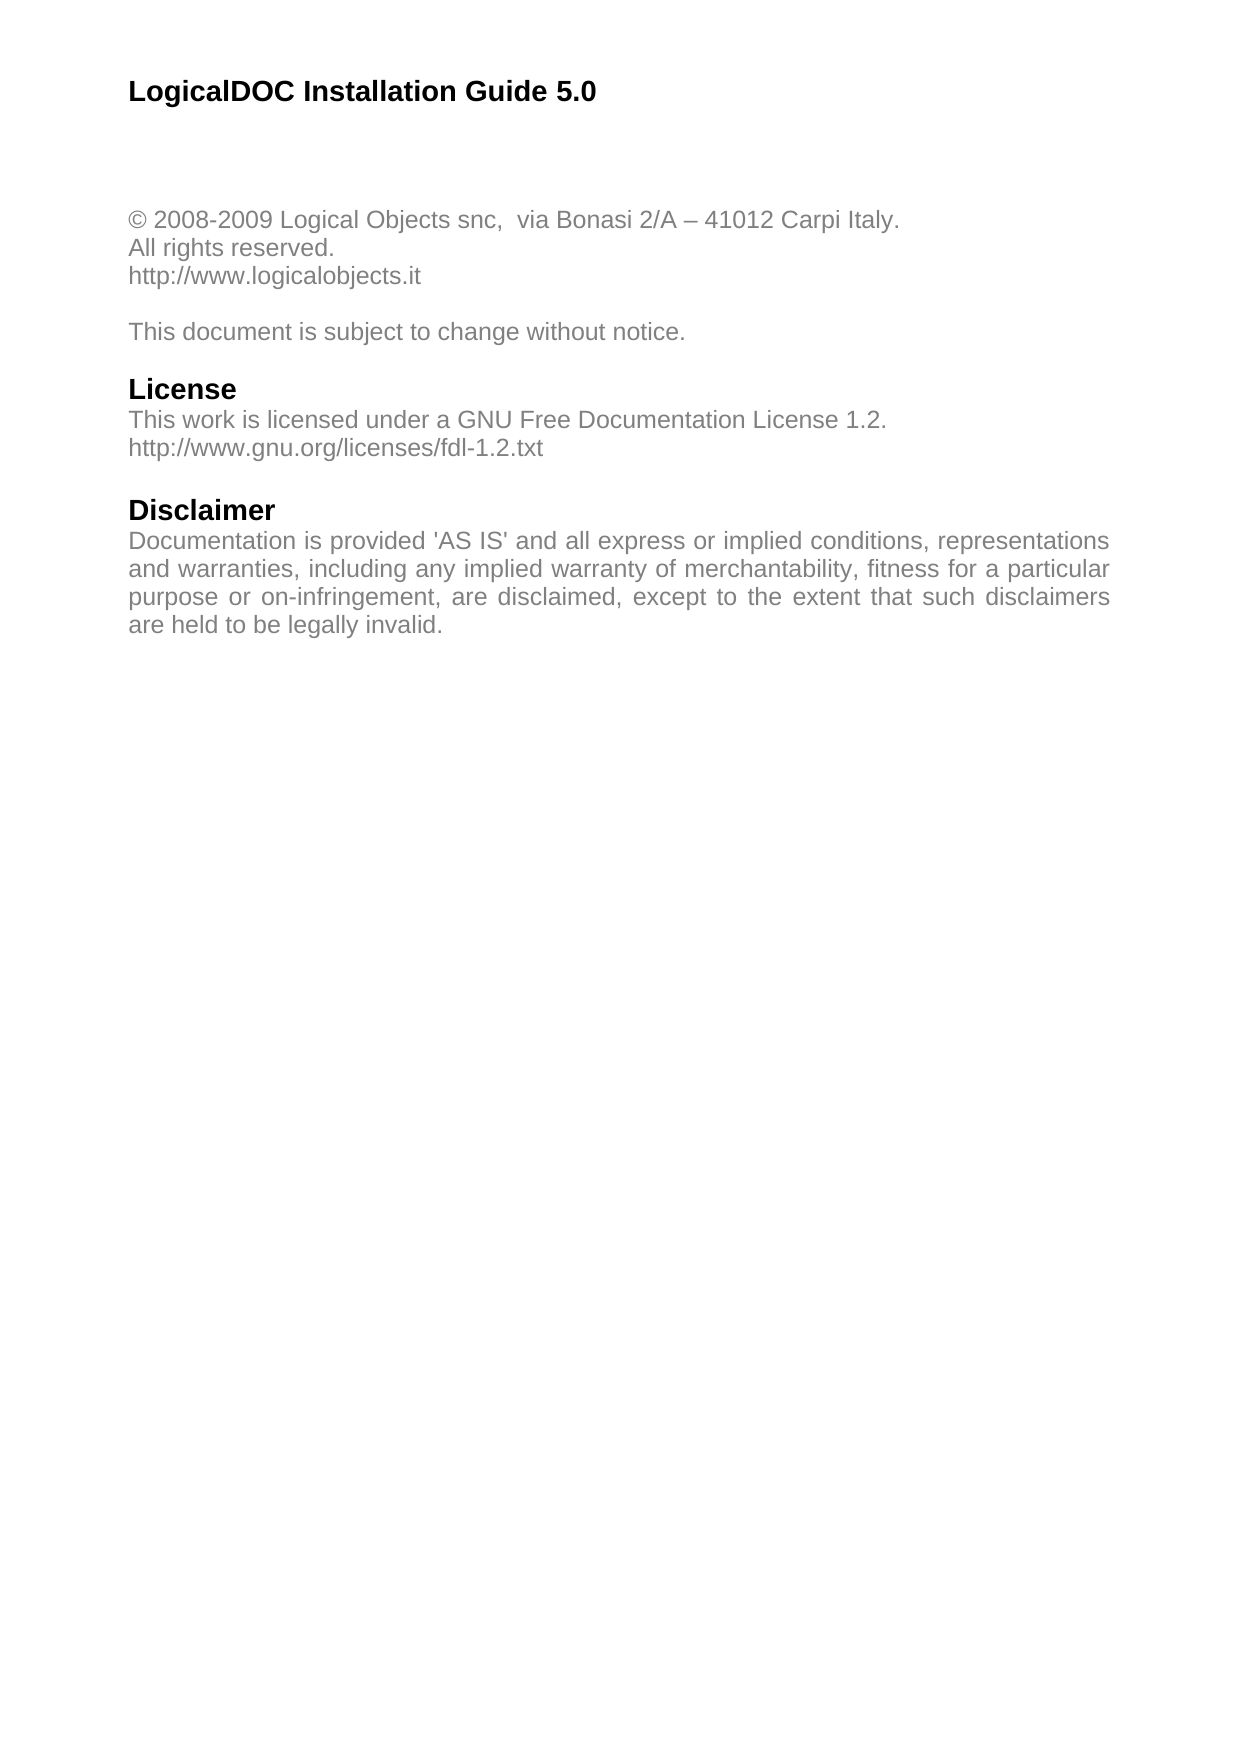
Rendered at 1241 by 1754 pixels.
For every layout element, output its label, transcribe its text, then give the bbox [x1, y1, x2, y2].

text © 2008-2009 Logical Objects snc, via Bonasi 2/A – 41012 Carpi Italy. All rights reserved. [128, 206, 1112, 262]
text Documentation is provided 'AS IS' and all express or implied conditions, representations and warranties, including any implied warranty of merchantability, fitness for a particular purpose or on-infringement, are disclaimed, except to the extent that such disclaimers are held to be legally invalid. [128, 527, 1112, 639]
text License [128, 373, 1112, 406]
text This work is licensed under a GNU Free Documentation License 1.2. [128, 406, 1112, 434]
text This document is subject to change without notice. [128, 317, 1112, 345]
text Disclaimer [128, 494, 1112, 527]
text http://www.gnu.org/licenses/fdl-1.2.txt [128, 434, 1112, 462]
text http://www.logicalobjects.it [128, 262, 1112, 289]
